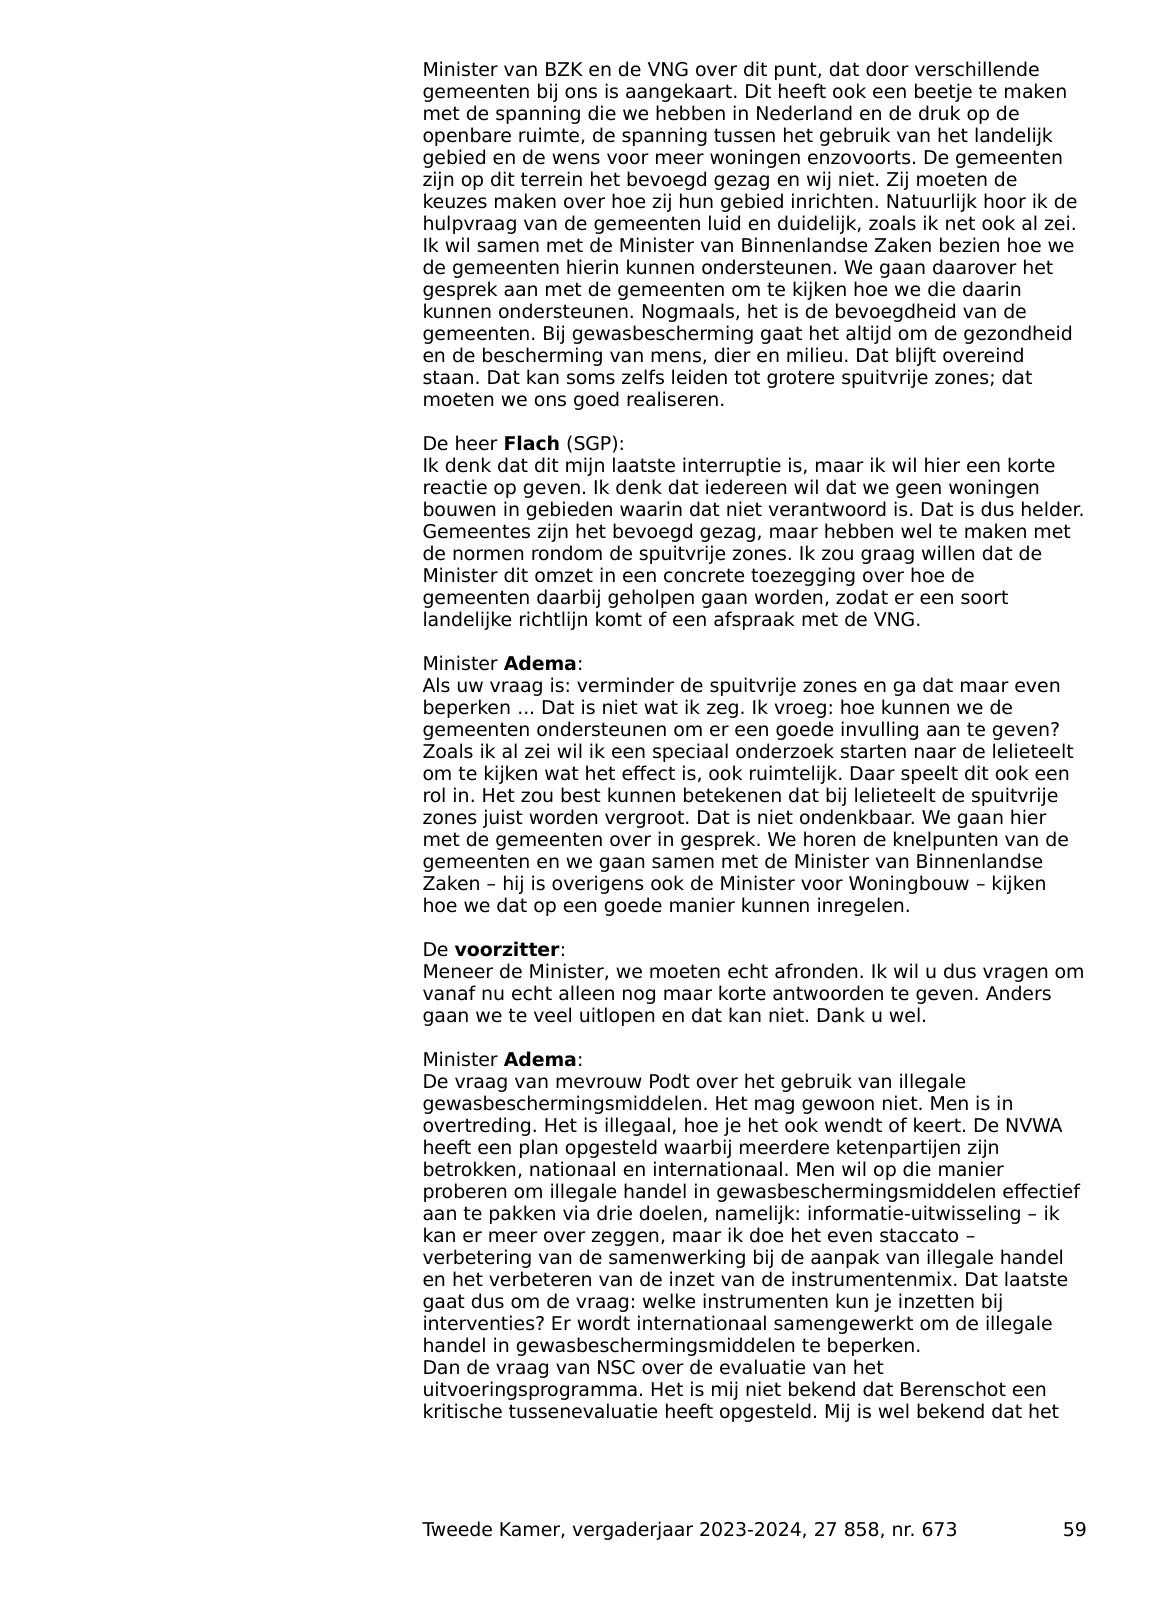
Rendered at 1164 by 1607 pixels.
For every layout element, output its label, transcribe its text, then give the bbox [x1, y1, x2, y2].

text Als uw vraag is: verminder de spuitvrije zones en ga dat maar even beperken ... Dat is niet wat ik zeg. Ik vroeg: hoe kunnen we de gemeenten ondersteunen om er een goede invulling aan te geven? Zoals ik al zei wil ik een speciaal onderzoek starten naar de lelieteelt om te kijken wat het effect is, ook ruimtelijk. Daar speelt dit ook een rol in. Het zou best kunnen betekenen dat bij lelieteelt de spuitvrije zones juist worden vergroot. Dat is niet ondenkbaar. We gaan hier met de gemeenten over in gesprek. We horen de knelpunten van de gemeenten en we gaan samen met de Minister van Binnenlandse Zaken – hij is overigens ook de Minister voor Woningbouw – kijken hoe we dat op een goede manier kunnen inregelen. [422, 675, 1087, 917]
text Minister Adema: [422, 1049, 1087, 1071]
text Minister Adema: [422, 653, 1087, 675]
text Meneer de Minister, we moeten echt afronden. Ik wil u dus vragen om vanaf nu echt alleen nog maar korte antwoorden te geven. Anders gaan we te veel uitlopen en dat kan niet. Dank u wel. [422, 961, 1087, 1027]
text Ik denk dat dit mijn laatste interruptie is, maar ik wil hier een korte reactie op geven. Ik denk dat iedereen wil dat we geen woningen bouwen in gebieden waarin dat niet verantwoord is. Dat is dus helder. Gemeentes zijn het bevoegd gezag, maar hebben wel te maken met de normen rondom de spuitvrije zones. Ik zou graag willen dat de Minister dit omzet in een concrete toezegging over hoe de gemeenten daarbij geholpen gaan worden, zodat er een soort landelijke richtlijn komt of een afspraak met de VNG. [422, 455, 1087, 631]
text Minister van BZK en de VNG over dit punt, dat door verschillende gemeenten bij ons is aangekaart. Dit heeft ook een beetje te maken met de spanning die we hebben in Nederland en de druk op de openbare ruimte, de spanning tussen het gebruik van het landelijk gebied en de wens voor meer woningen enzovoorts. De gemeenten zijn op dit terrein het bevoegd gezag en wij niet. Zij moeten de keuzes maken over hoe zij hun gebied inrichten. Natuurlijk hoor ik de hulpvraag van de gemeenten luid en duidelijk, zoals ik net ook al zei. Ik wil samen met de Minister van Binnenlandse Zaken bezien hoe we de gemeenten hierin kunnen ondersteunen. We gaan daarover het gesprek aan met de gemeenten om te kijken hoe we die daarin kunnen ondersteunen. Nogmaals, het is de bevoegdheid van de gemeenten. Bij gewasbescherming gaat het altijd om de gezondheid en de bescherming van mens, dier en milieu. Dat blijft overeind staan. Dat kan soms zelfs leiden tot grotere spuitvrije zones; dat moeten we ons goed realiseren. [422, 59, 1087, 411]
text De voorzitter: [422, 939, 1087, 961]
text De heer Flach (SGP): [422, 433, 1087, 455]
text De vraag van mevrouw Podt over het gebruik van illegale gewasbeschermingsmiddelen. Het mag gewoon niet. Men is in overtreding. Het is illegaal, hoe je het ook wendt of keert. De NVWA heeft een plan opgesteld waarbij meerdere ketenpartijen zijn betrokken, nationaal en internationaal. Men wil op die manier proberen om illegale handel in gewasbeschermingsmiddelen effectief aan te pakken via drie doelen, namelijk: informatie-uitwisseling – ik kan er meer over zeggen, maar ik doe het even staccato – verbetering van de samenwerking bij de aanpak van illegale handel en het verbeteren van de inzet van de instrumentenmix. Dat laatste gaat dus om de vraag: welke instrumenten kun je inzetten bij interventies? Er wordt internationaal samengewerkt om de illegale handel in gewasbeschermingsmiddelen te beperken. [422, 1071, 1087, 1357]
text Dan de vraag van NSC over de evaluatie van het uitvoeringsprogramma. Het is mij niet bekend dat Berenschot een kritische tussenevaluatie heeft opgesteld. Mij is wel bekend dat het [422, 1357, 1087, 1423]
